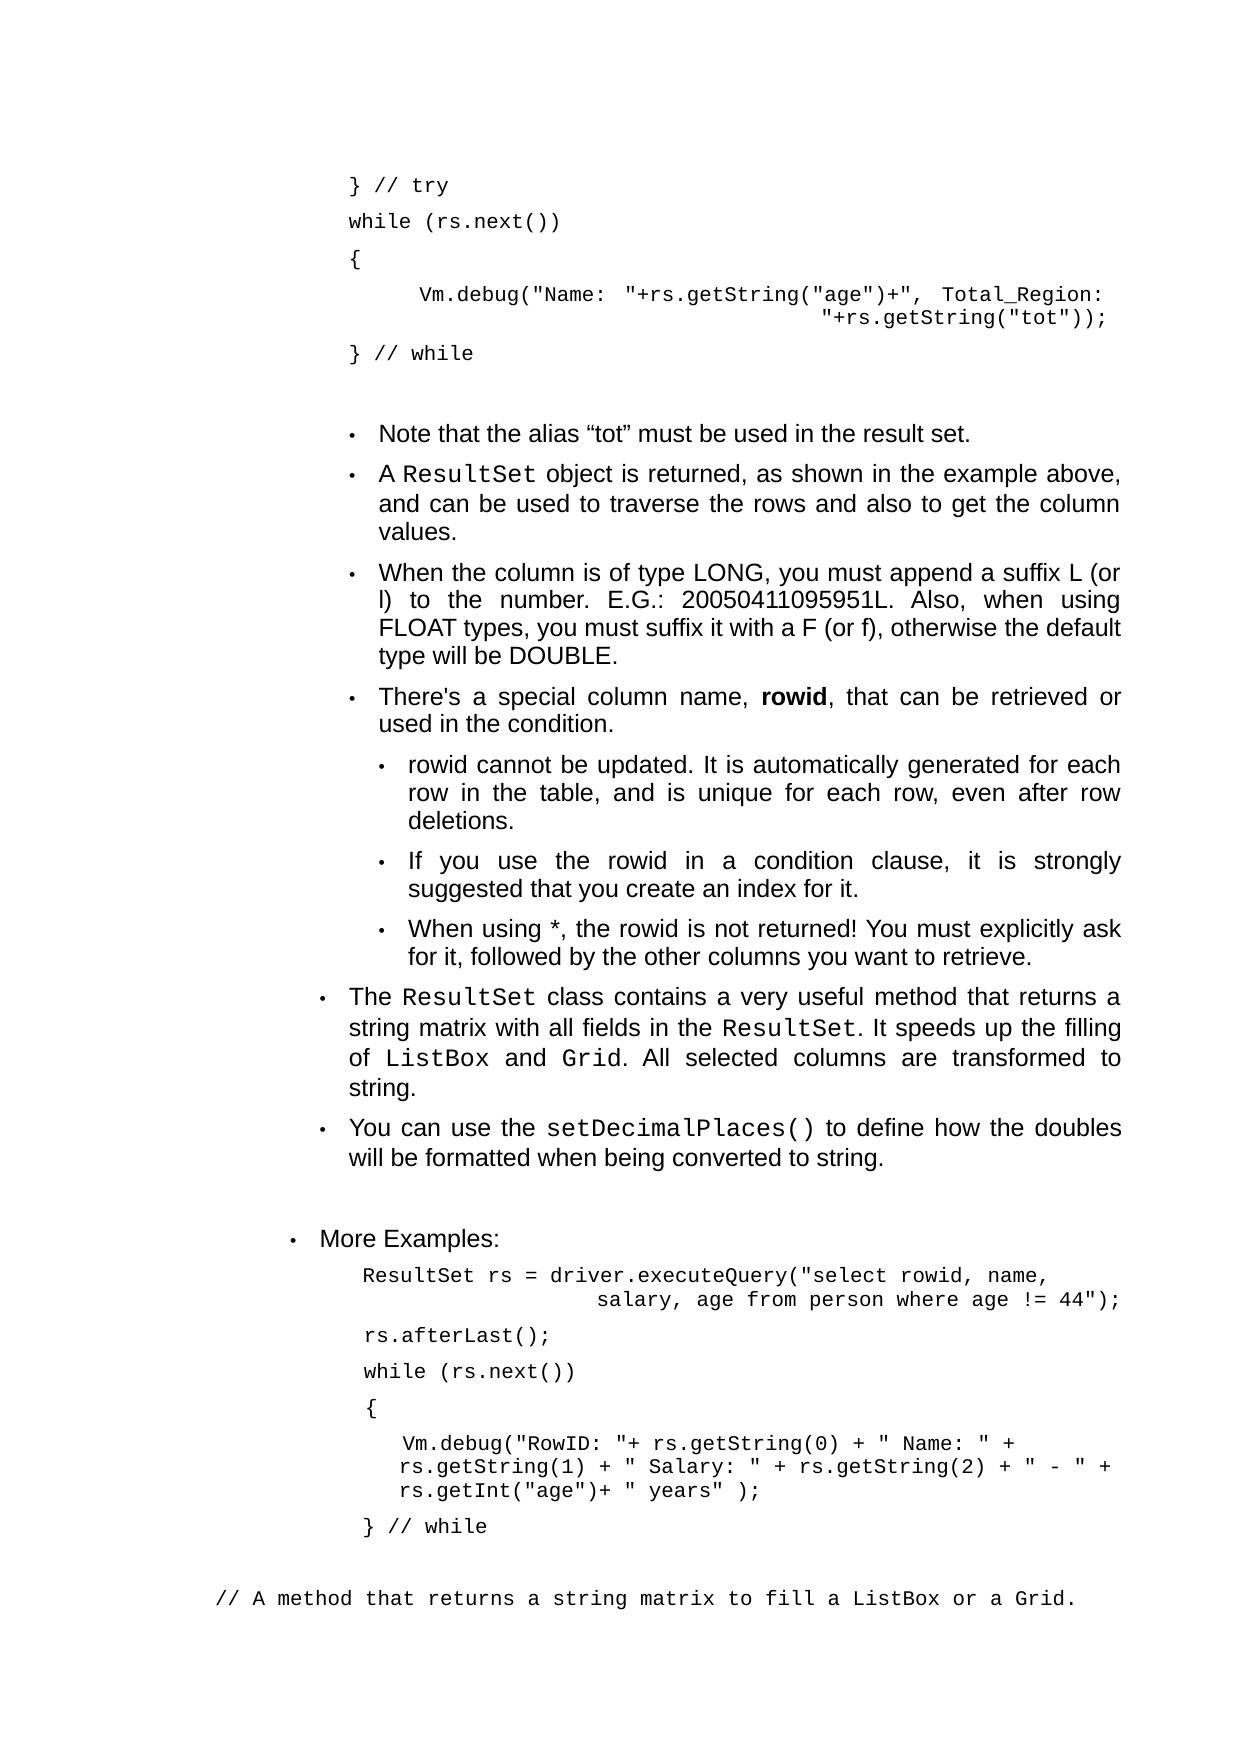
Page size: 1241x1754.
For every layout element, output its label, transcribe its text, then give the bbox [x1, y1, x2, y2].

list while (rs.next()) [319, 212, 1122, 235]
text ResultSet rs = driver.executeQuery("select rowid, name, salary, age from person where age != 44"); [177, 1265, 1122, 1312]
list Vm.debug("Name: "+rs.getString("age")+", Total_Region: "+rs.getString("tot")); [319, 284, 1122, 331]
list rowid cannot be updated. It is automatically generated for each row in the table, and is unique for each row, even after row deletions. [378, 751, 1122, 834]
list More Examples: [290, 1224, 1122, 1252]
text } // while [177, 1516, 1122, 1540]
list When using *, the rowid is not returned! You must explicitly ask for it, followed by the other columns you want to retrieve. [378, 915, 1122, 971]
list Note that the alias “tot” must be used in the result set. [349, 420, 1122, 448]
text while (rs.next()) [177, 1361, 1122, 1384]
list { [319, 248, 1122, 271]
list There's a special column name, rowid, that can be retrieved or used in the condition. [349, 682, 1122, 738]
list You can use the setDecimalPlaces() to define how the doubles will be formatted when being converted to string. [319, 1114, 1122, 1172]
list When the column is of type LONG, you must append a suffix L (or l) to the number. E.G.: 20050411095951L. Also, when using FLOAT types, you must suffix it with a F (or f), otherwise the default type will be DOUBLE. [349, 558, 1122, 670]
list } // while [319, 343, 1122, 367]
list } // try [319, 176, 1122, 199]
text rs.afterLast(); [177, 1324, 1122, 1348]
text // A method that returns a string matrix to fill a ListBox or a Grid. [177, 1588, 1122, 1612]
text Vm.debug("RowID: "+ rs.getString(0) + " Name: " + rs.getString(1) + " Salary: " + rs.getString(2) + " - " + rs.getInt("age")+ " years" ); [177, 1433, 1122, 1504]
text { [177, 1397, 1122, 1420]
list A ResultSet object is returned, as shown in the example above, and can be used to traverse the rows and also to get the column values. [349, 460, 1122, 546]
list If you use the rowid in a condition clause, it is strongly suggested that you create an index for it. [378, 847, 1122, 903]
list The ResultSet class contains a very useful method that returns a string matrix with all fields in the ResultSet. It speeds up the filling of ListBox and Grid. All selected columns are transformed to string. [319, 983, 1122, 1101]
